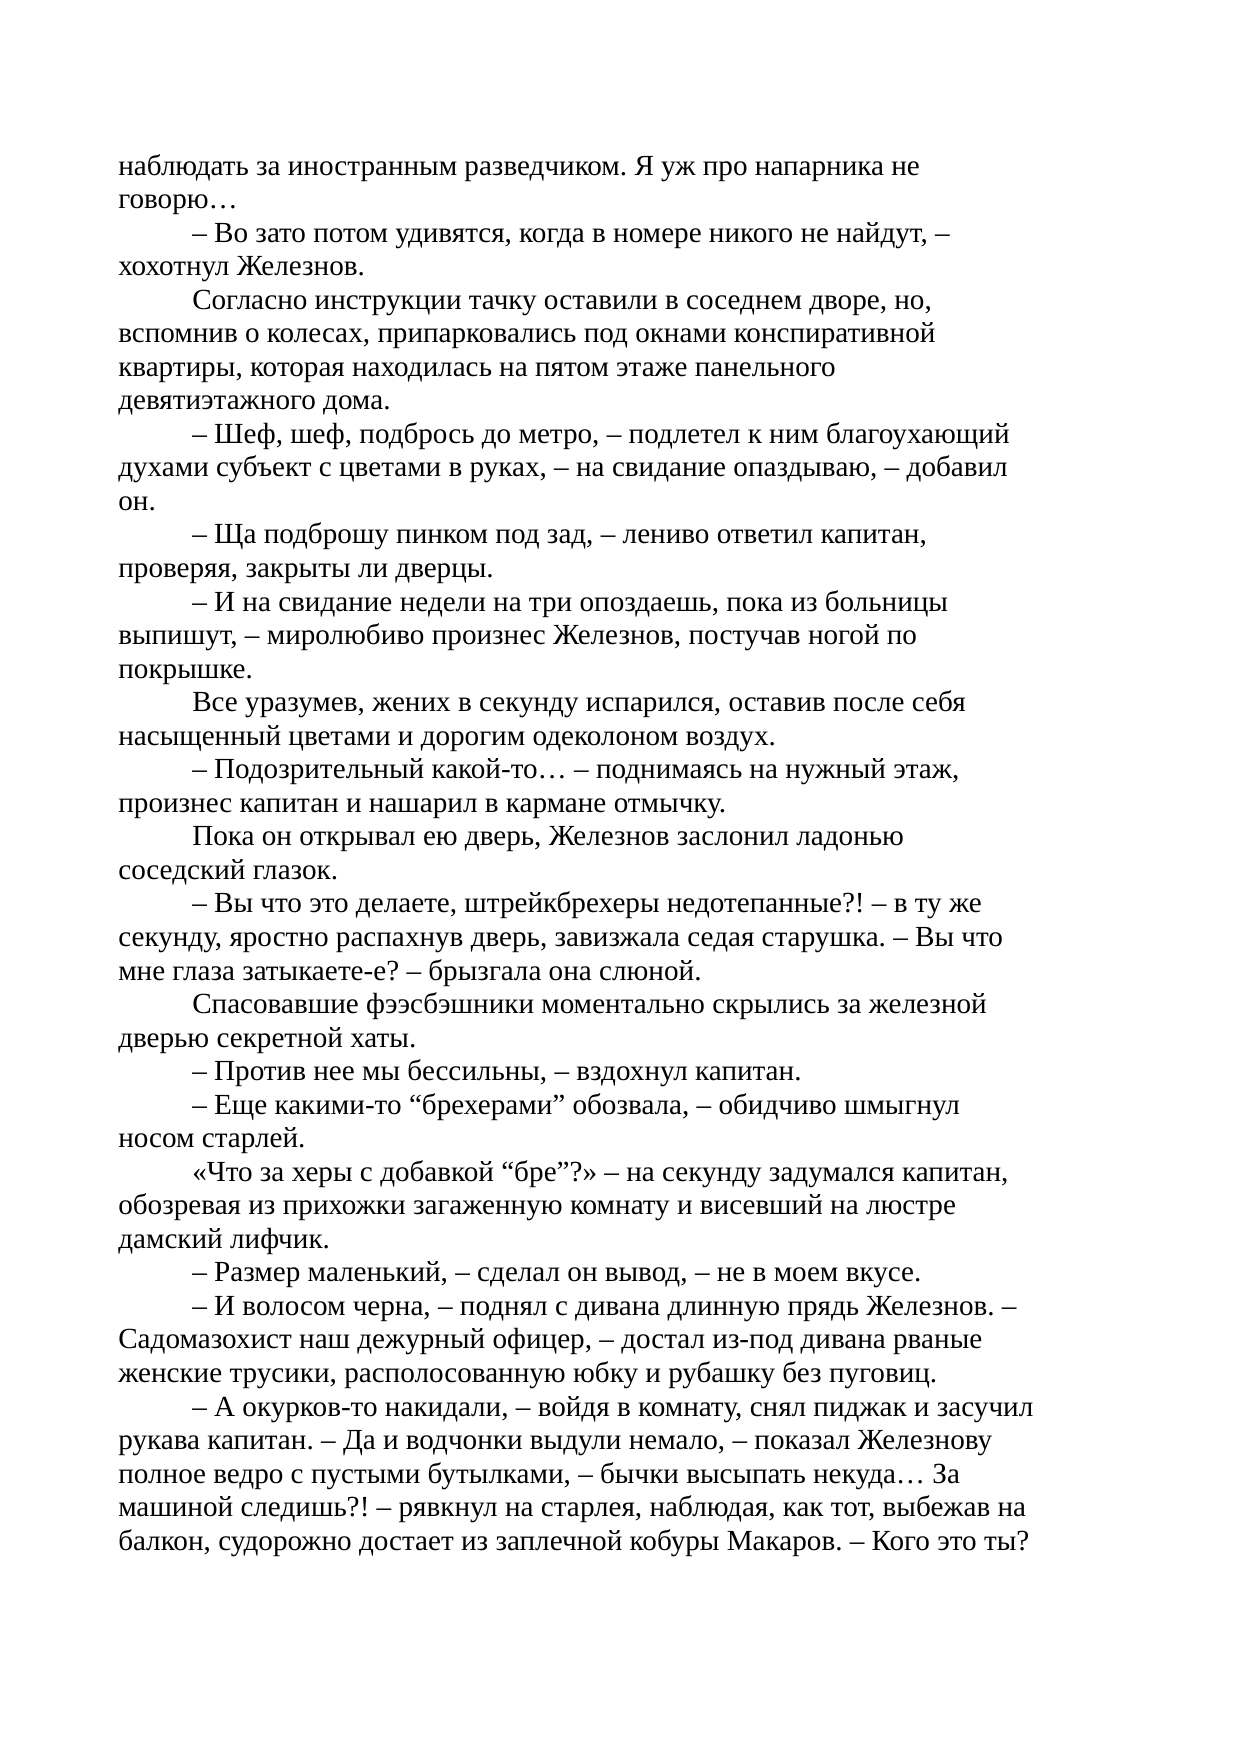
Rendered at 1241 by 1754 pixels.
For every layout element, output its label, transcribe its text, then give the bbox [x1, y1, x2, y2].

text – Подозрительный какой-то… – поднимаясь на нужный этаж, произнес капитан и нашарил в кармане отмычку. [118, 751, 1033, 818]
text – Шеф, шеф, подбрось до метро, – подлетел к ним благоухающий духами субъект с цветами в руках, – на свидание опаздываю, – добавил он. [118, 416, 1033, 517]
text Пока он открывал ею дверь, Железнов заслонил ладонью соседский глазок. [118, 818, 1033, 886]
text – Размер маленький, – сделал он вывод, – не в моем вкусе. [118, 1254, 1033, 1288]
text – Еще какими-то “брехерами” обозвала, – обидчиво шмыгнул носом старлей. [118, 1087, 1033, 1154]
text наблюдать за иностранным разведчиком. Я уж про напарника не говорю… [118, 148, 1033, 215]
text – Против нее мы бессильны, – вздохнул капитан. [118, 1053, 1033, 1087]
text – И на свидание недели на три опоздаешь, пока из больницы выпишут, – миролюбиво произнес Железнов, постучав ногой по покрышке. [118, 584, 1033, 684]
text – Во зато потом удивятся, когда в номере никого не найдут, – хохотнул Железнов. [118, 215, 1033, 282]
text – А окурков-то накидали, – войдя в комнату, снял пиджак и засучил рукава капитан. – Да и водчонки выдули немало, – показал Железнову полное ведро с пустыми бутылками, – бычки высыпать некуда… За машиной следишь?! – рявкнул на старлея, наблюдая, как тот, выбежав на балкон, судорожно достает из заплечной кобуры Макаров. – Кого это ты? [118, 1389, 1033, 1556]
text Все уразумев, жених в секунду испарился, оставив после себя насыщенный цветами и дорогим одеколоном воздух. [118, 684, 1033, 751]
text Спасовавшие фээсбэшники моментально скрылись за железной дверью секретной хаты. [118, 986, 1033, 1053]
text – Вы что это делаете, штрейкбрехеры недотепанные?! – в ту же секунду, яростно распахнув дверь, завизжала седая старушка. – Вы что мне глаза затыкаете-е? – брызгала она слюной. [118, 886, 1033, 986]
text – Ща подброшу пинком под зад, – лениво ответил капитан, проверяя, закрыты ли дверцы. [118, 517, 1033, 584]
text Согласно инструкции тачку оставили в соседнем дворе, но, вспомнив о колесах, припарковались под окнами конспиративной квартиры, которая находилась на пятом этаже панельного девятиэтажного дома. [118, 282, 1033, 416]
text – И волосом черна, – поднял с дивана длинную прядь Железнов. – Садомазохист наш дежурный офицер, – достал из-под дивана рваные женские трусики, располосованную юбку и рубашку без пуговиц. [118, 1288, 1033, 1389]
text «Что за херы с добавкой “бре”?» – на секунду задумался капитан, обозревая из прихожки загаженную комнату и висевший на люстре дамский лифчик. [118, 1154, 1033, 1254]
